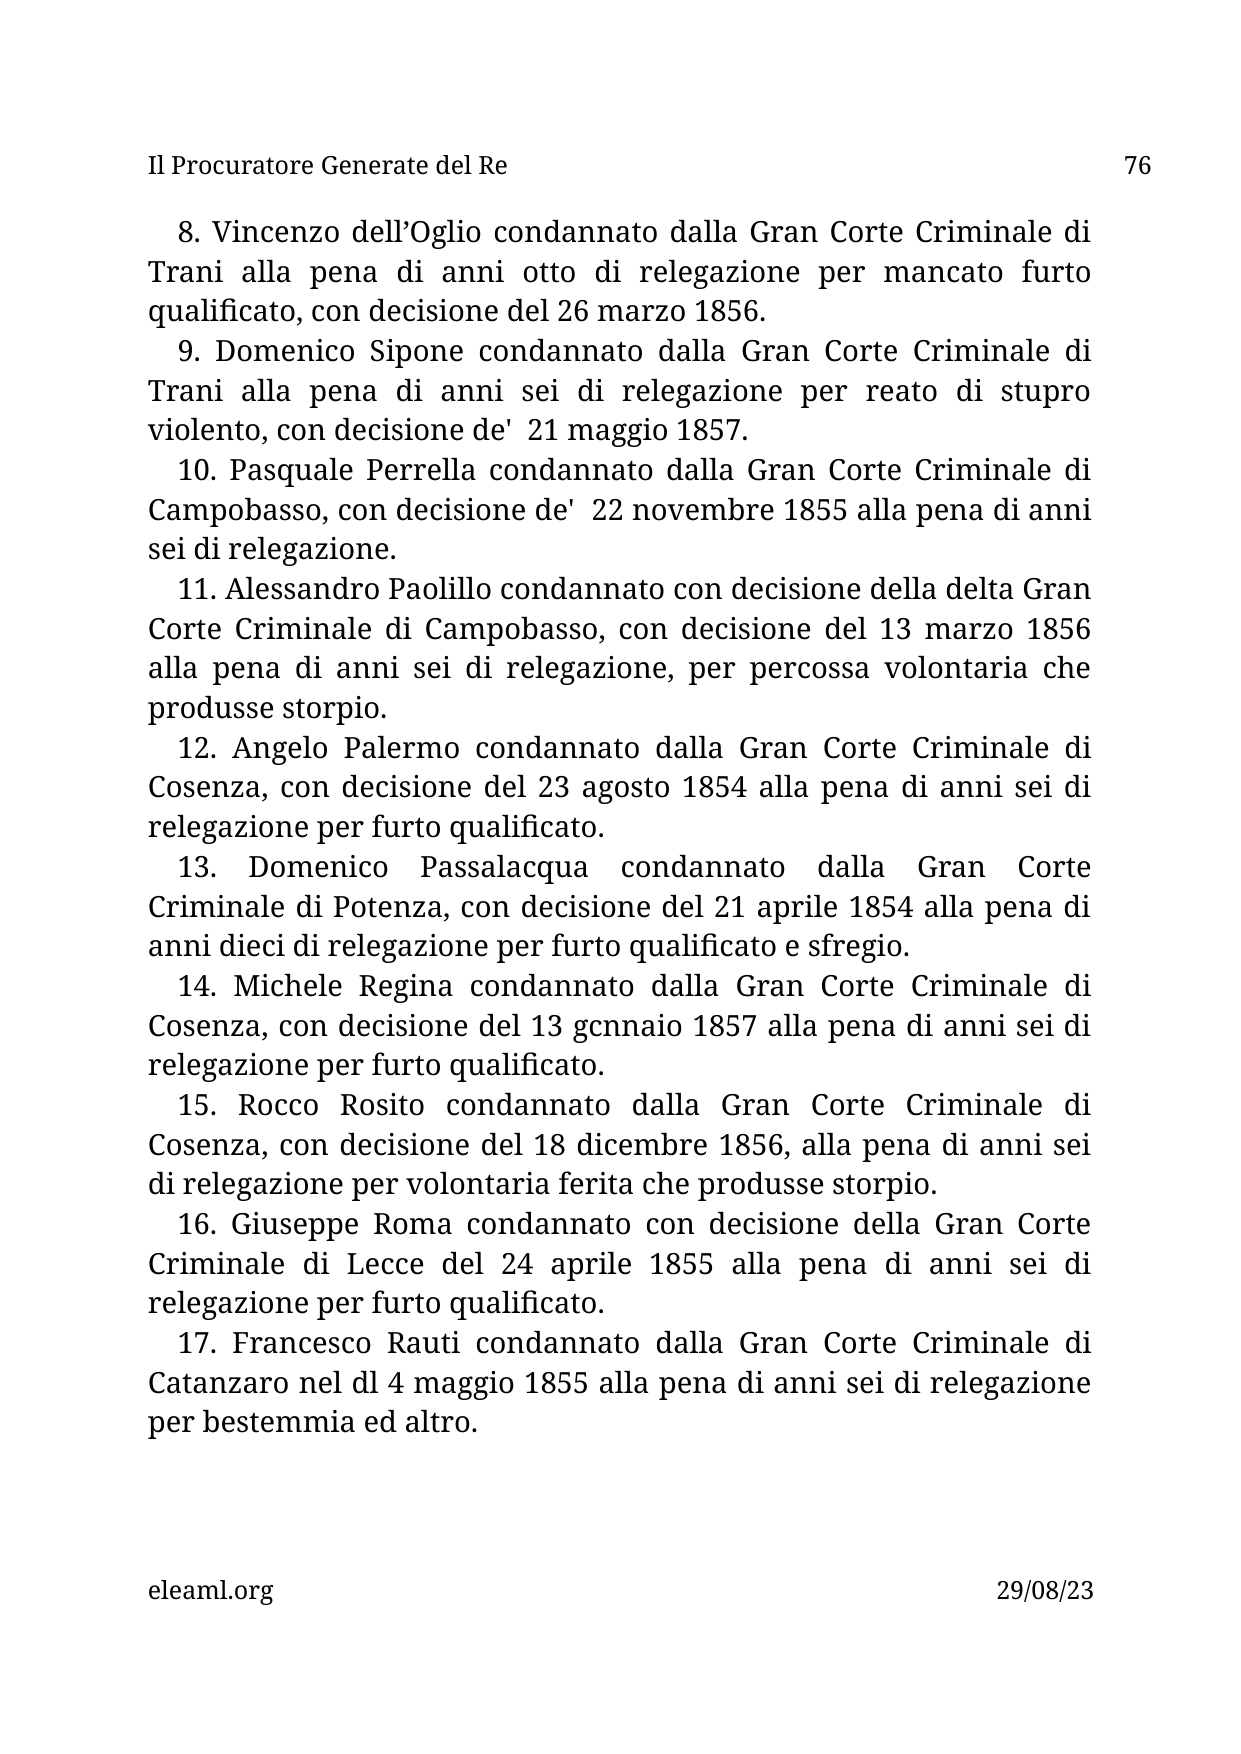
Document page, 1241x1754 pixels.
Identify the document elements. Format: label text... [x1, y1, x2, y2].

text 13. Domenico Passalacqua condannato dalla Gran Corte Criminale di Potenza, con decisione del 21 aprile 1854 alla pena di anni dieci di relegazione per furto qualificato e sfregio. [148, 846, 1093, 965]
text 17. Francesco Rauti condannato dalla Gran Corte Criminale di Catanzaro nel dl 4 maggio 1855 alla pena di anni sei di relegazione per bestemmia ed altro. [148, 1322, 1093, 1441]
text 14. Michele Regina condannato dalla Gran Corte Criminale di Cosenza, con decisione del 13 gcnnaio 1857 alla pena di anni sei di relegazione per furto qualificato. [148, 965, 1093, 1084]
text 9. Domenico Sipone condannato dalla Gran Corte Criminale di Trani alla pena di anni sei di relegazione per reato di stupro violento, con decisione de' 21 maggio 1857. [148, 330, 1093, 449]
text 10. Pasquale Perrella condannato dalla Gran Corte Criminale di Campobasso, con decisione de' 22 novembre 1855 alla pena di anni sei di relegazione. [148, 449, 1093, 568]
text 11. Alessandro Paolillo condannato con decisione della delta Gran Corte Criminale di Campobasso, con decisione del 13 marzo 1856 alla pena di anni sei di relegazione, per percossa volontaria che produsse storpio. [148, 568, 1093, 727]
text 8. Vincenzo dell’Oglio condannato dalla Gran Corte Criminale di Trani alla pena di anni otto di relegazione per mancato furto qualificato, con decisione del 26 marzo 1856. [148, 211, 1093, 330]
text 12. Angelo Palermo condannato dalla Gran Corte Criminale di Cosenza, con decisione del 23 agosto 1854 alla pena di anni sei di relegazione per furto qualificato. [148, 727, 1093, 846]
text 16. Giuseppe Roma condannato con decisione della Gran Corte Criminale di Lecce del 24 aprile 1855 alla pena di anni sei di relegazione per furto qualificato. [148, 1203, 1093, 1322]
text 15. Rocco Rosito condannato dalla Gran Corte Criminale di Cosenza, con decisione del 18 dicembre 1856, alla pena di anni sei di relegazione per volontaria ferita che produsse storpio. [148, 1084, 1093, 1203]
